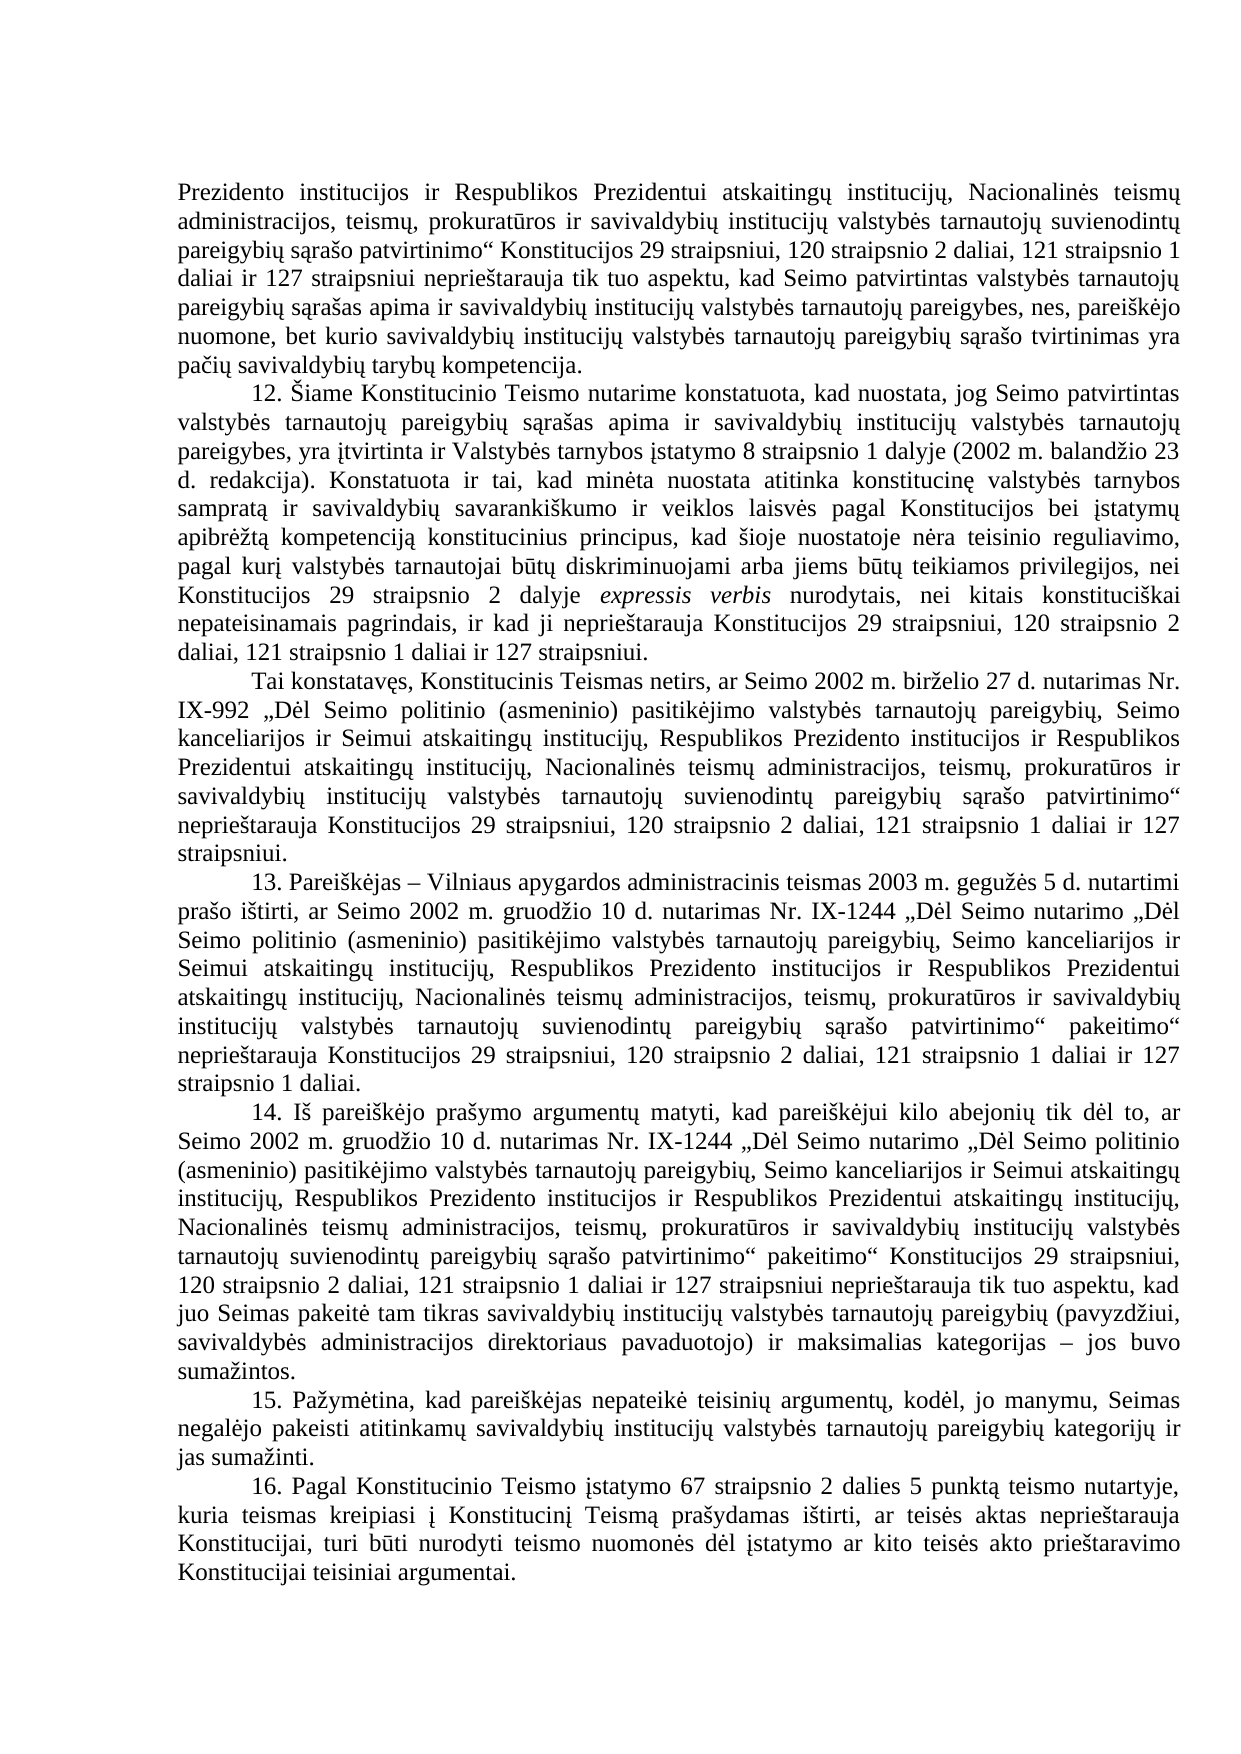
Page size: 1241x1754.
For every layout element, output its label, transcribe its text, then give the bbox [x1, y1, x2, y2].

text Prezidento institucijos ir Respublikos Prezidentui atskaitingų institucijų, Nacionalinės teismų administracijos, teismų, prokuratūros ir savivaldybių institucijų valstybės tarnautojų suvienodintų pareigybių sąrašo patvirtinimo“ Konstitucijos 29 straipsniui, 120 straipsnio 2 daliai, 121 straipsnio 1 daliai ir 127 straipsniui neprieštarauja tik tuo aspektu, kad Seimo patvirtintas valstybės tarnautojų pareigybių sąrašas apima ir savivaldybių institucijų valstybės tarnautojų pareigybes, nes, pareiškėjo nuomone, bet kurio savivaldybių institucijų valstybės tarnautojų pareigybių sąrašo tvirtinimas yra pačių savivaldybių tarybų kompetencija. [177, 177, 1181, 378]
text 15. Pažymėtina, kad pareiškėjas nepateikė teisinių argumentų, kodėl, jo manymu, Seimas negalėjo pakeisti atitinkamų savivaldybių institucijų valstybės tarnautojų pareigybių kategorijų ir jas sumažinti. [177, 1385, 1181, 1471]
text 13. Pareiškėjas – Vilniaus apygardos administracinis teismas 2003 m. gegužės 5 d. nutartimi prašo ištirti, ar Seimo 2002 m. gruodžio 10 d. nutarimas Nr. IX-1244 „Dėl Seimo nutarimo „Dėl Seimo politinio (asmeninio) pasitikėjimo valstybės tarnautojų pareigybių, Seimo kanceliarijos ir Seimui atskaitingų institucijų, Respublikos Prezidento institucijos ir Respublikos Prezidentui atskaitingų institucijų, Nacionalinės teismų administracijos, teismų, prokuratūros ir savivaldybių institucijų valstybės tarnautojų suvienodintų pareigybių sąrašo patvirtinimo“ pakeitimo“ neprieštarauja Konstitucijos 29 straipsniui, 120 straipsnio 2 daliai, 121 straipsnio 1 daliai ir 127 straipsnio 1 daliai. [177, 867, 1181, 1097]
text 14. Iš pareiškėjo prašymo argumentų matyti, kad pareiškėjui kilo abejonių tik dėl to, ar Seimo 2002 m. gruodžio 10 d. nutarimas Nr. IX-1244 „Dėl Seimo nutarimo „Dėl Seimo politinio (asmeninio) pasitikėjimo valstybės tarnautojų pareigybių, Seimo kanceliarijos ir Seimui atskaitingų institucijų, Respublikos Prezidento institucijos ir Respublikos Prezidentui atskaitingų institucijų, Nacionalinės teismų administracijos, teismų, prokuratūros ir savivaldybių institucijų valstybės tarnautojų suvienodintų pareigybių sąrašo patvirtinimo“ pakeitimo“ Konstitucijos 29 straipsniui, 120 straipsnio 2 daliai, 121 straipsnio 1 daliai ir 127 straipsniui neprieštarauja tik tuo aspektu, kad juo Seimas pakeitė tam tikras savivaldybių institucijų valstybės tarnautojų pareigybių (pavyzdžiui, savivaldybės administracijos direktoriaus pavaduotojo) ir maksimalias kategorijas – jos buvo sumažintos. [177, 1097, 1181, 1385]
text Tai konstatavęs, Konstitucinis Teismas netirs, ar Seimo 2002 m. birželio 27 d. nutarimas Nr. IX-992 „Dėl Seimo politinio (asmeninio) pasitikėjimo valstybės tarnautojų pareigybių, Seimo kanceliarijos ir Seimui atskaitingų institucijų, Respublikos Prezidento institucijos ir Respublikos Prezidentui atskaitingų institucijų, Nacionalinės teismų administracijos, teismų, prokuratūros ir savivaldybių institucijų valstybės tarnautojų suvienodintų pareigybių sąrašo patvirtinimo“ neprieštarauja Konstitucijos 29 straipsniui, 120 straipsnio 2 daliai, 121 straipsnio 1 daliai ir 127 straipsniui. [177, 666, 1181, 867]
text 16. Pagal Konstitucinio Teismo įstatymo 67 straipsnio 2 dalies 5 punktą teismo nutartyje, kuria teismas kreipiasi į Konstitucinį Teismą prašydamas ištirti, ar teisės aktas neprieštarauja Konstitucijai, turi būti nurodyti teismo nuomonės dėl įstatymo ar kito teisės akto prieštaravimo Konstitucijai teisiniai argumentai. [177, 1471, 1181, 1586]
text 12. Šiame Konstitucinio Teismo nutarime konstatuota, kad nuostata, jog Seimo patvirtintas valstybės tarnautojų pareigybių sąrašas apima ir savivaldybių institucijų valstybės tarnautojų pareigybes, yra įtvirtinta ir Valstybės tarnybos įstatymo 8 straipsnio 1 dalyje (2002 m. balandžio 23 d. redakcija). Konstatuota ir tai, kad minėta nuostata atitinka konstitucinę valstybės tarnybos sampratą ir savivaldybių savarankiškumo ir veiklos laisvės pagal Konstitucijos bei įstatymų apibrėžtą kompetenciją konstitucinius principus, kad šioje nuostatoje nėra teisinio reguliavimo, pagal kurį valstybės tarnautojai būtų diskriminuojami arba jiems būtų teikiamos privilegijos, nei Konstitucijos 29 straipsnio 2 dalyje expressis verbis nurodytais, nei kitais konstituciškai nepateisinamais pagrindais, ir kad ji neprieštarauja Konstitucijos 29 straipsniui, 120 straipsnio 2 daliai, 121 straipsnio 1 daliai ir 127 straipsniui. [177, 378, 1181, 666]
